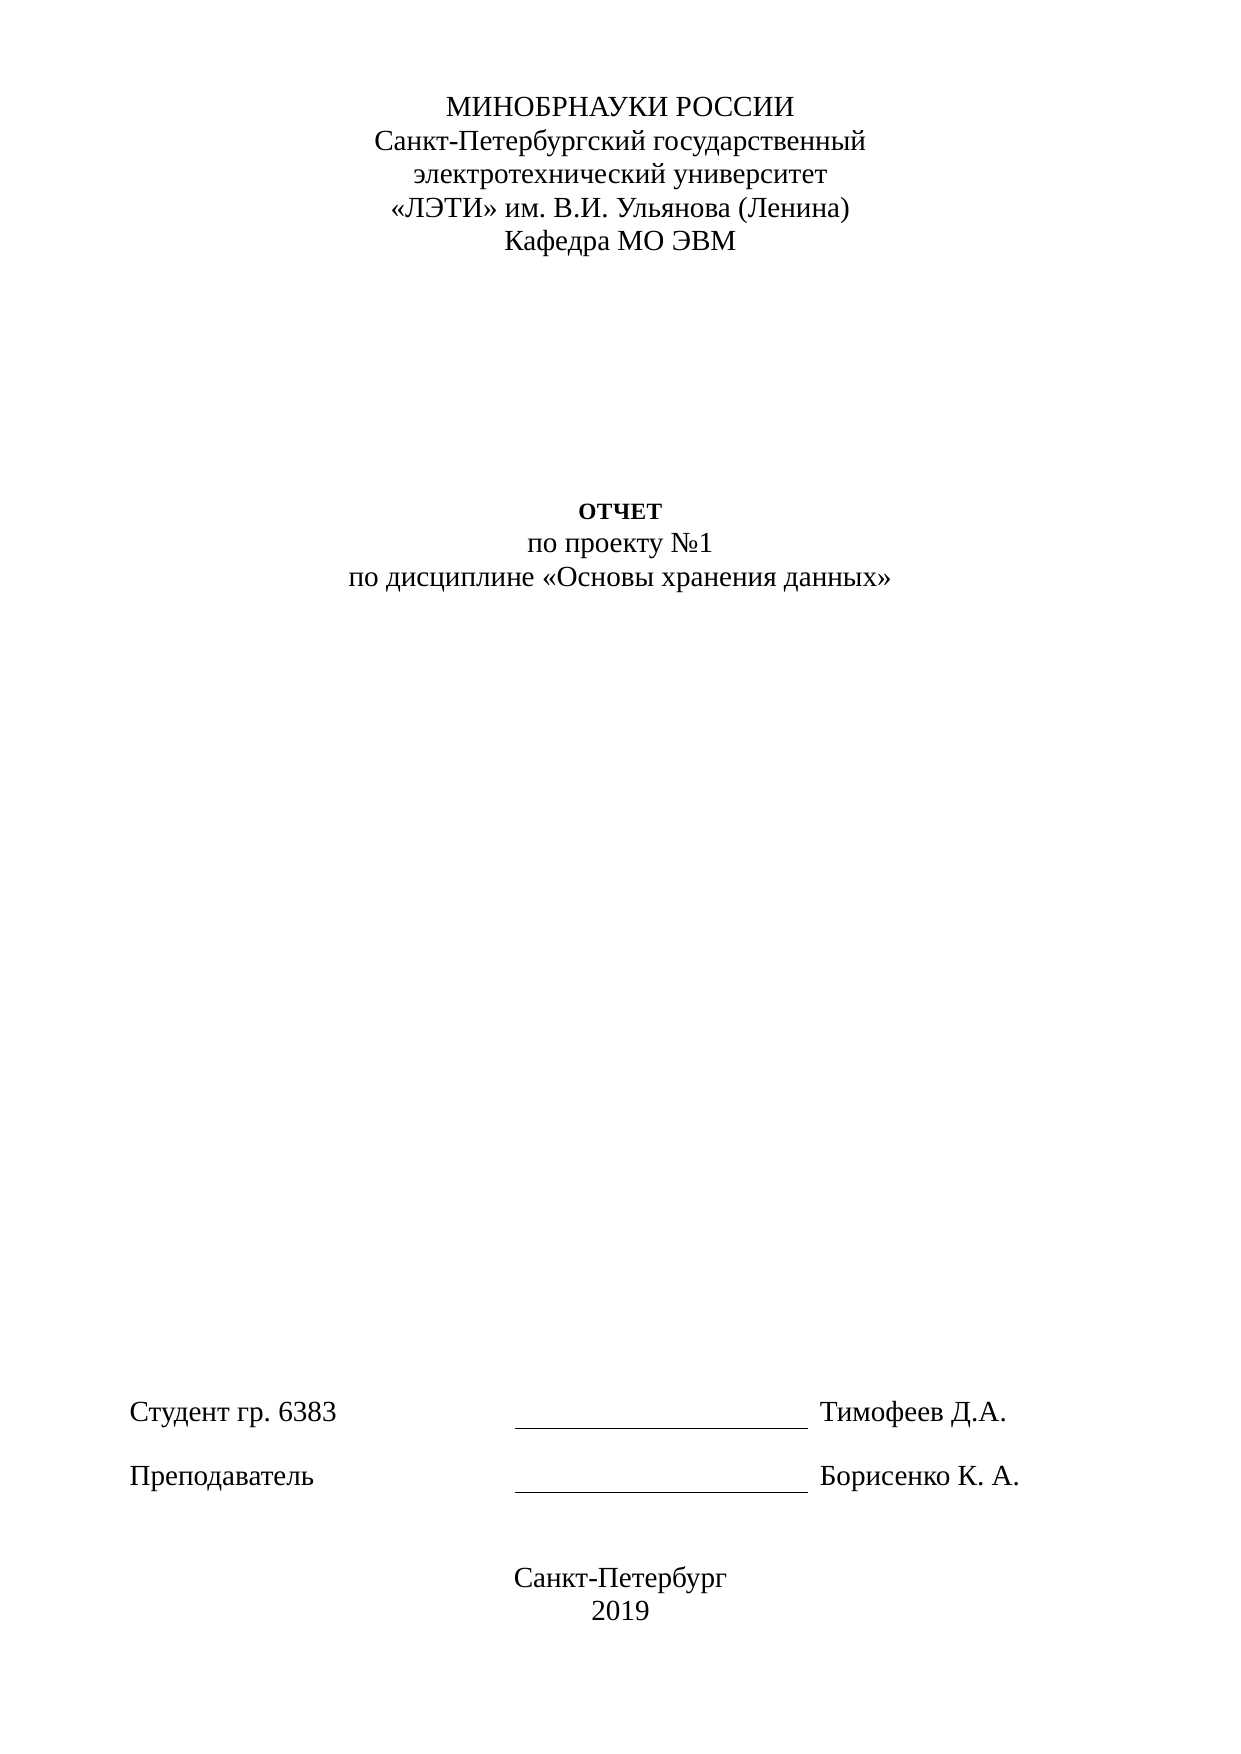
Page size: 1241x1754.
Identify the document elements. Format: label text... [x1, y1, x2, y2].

table_cell Борисенко К. A. [808, 1428, 1102, 1492]
table_cell Преподаватель [118, 1428, 515, 1492]
table_header [515, 1364, 808, 1428]
text электротехнический университет [118, 156, 1122, 190]
text 2019 [118, 1593, 1122, 1627]
text отчет [118, 492, 1122, 525]
table_cell [515, 1429, 808, 1492]
text МИНОБРНАУКИ РОССИИ [118, 89, 1122, 123]
table_header Тимофеев Д.А. [808, 1364, 1102, 1428]
text Санкт-Петербург [118, 1560, 1122, 1593]
text Кафедра МО ЭВМ [118, 223, 1122, 257]
text по проекту №1 [118, 525, 1122, 559]
text Санкт-Петербургский государственный [118, 123, 1122, 156]
text по дисциплине «Основы хранения данных» [118, 559, 1122, 592]
table_header Студент гр. 6383 [118, 1364, 515, 1428]
text «ЛЭТИ» им. В.И. Ульянова (Ленина) [118, 190, 1122, 223]
